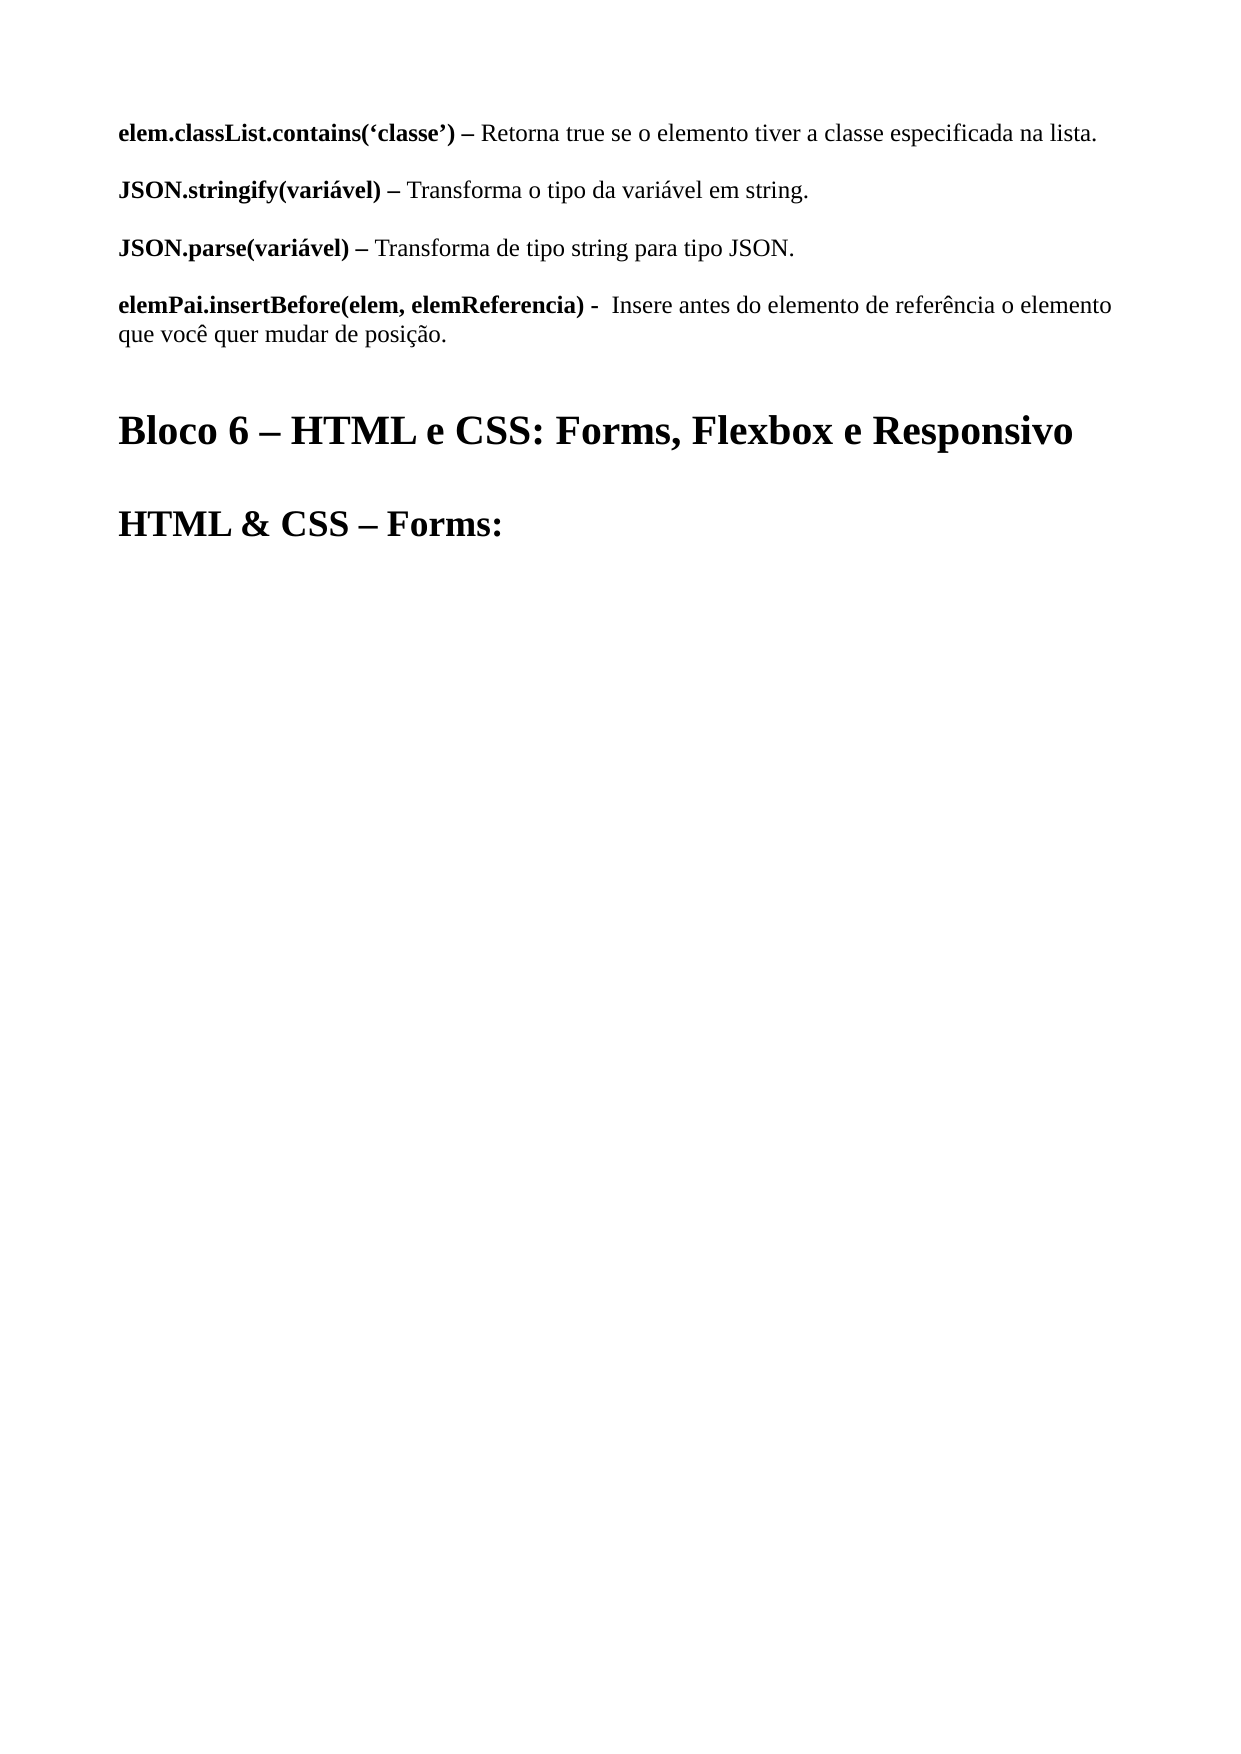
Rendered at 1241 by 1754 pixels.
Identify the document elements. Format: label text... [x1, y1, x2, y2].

text Bloco 6 – HTML e CSS: Forms, Flexbox e Responsivo [118, 406, 1122, 453]
text elem.classList.contains(‘classe’) – Retorna true se o elemento tiver a classe especificada na lista. [118, 118, 1122, 147]
text JSON.parse(variável) – Transforma de tipo string para tipo JSON. [118, 233, 1122, 262]
text elemPai.insertBefore(elem, elemReferencia) - Insere antes do elemento de referência o elemento que você quer mudar de posição. [118, 291, 1122, 348]
text HTML & CSS – Forms: [118, 501, 1122, 544]
text JSON.stringify(variável) – Transforma o tipo da variável em string. [118, 176, 1122, 204]
